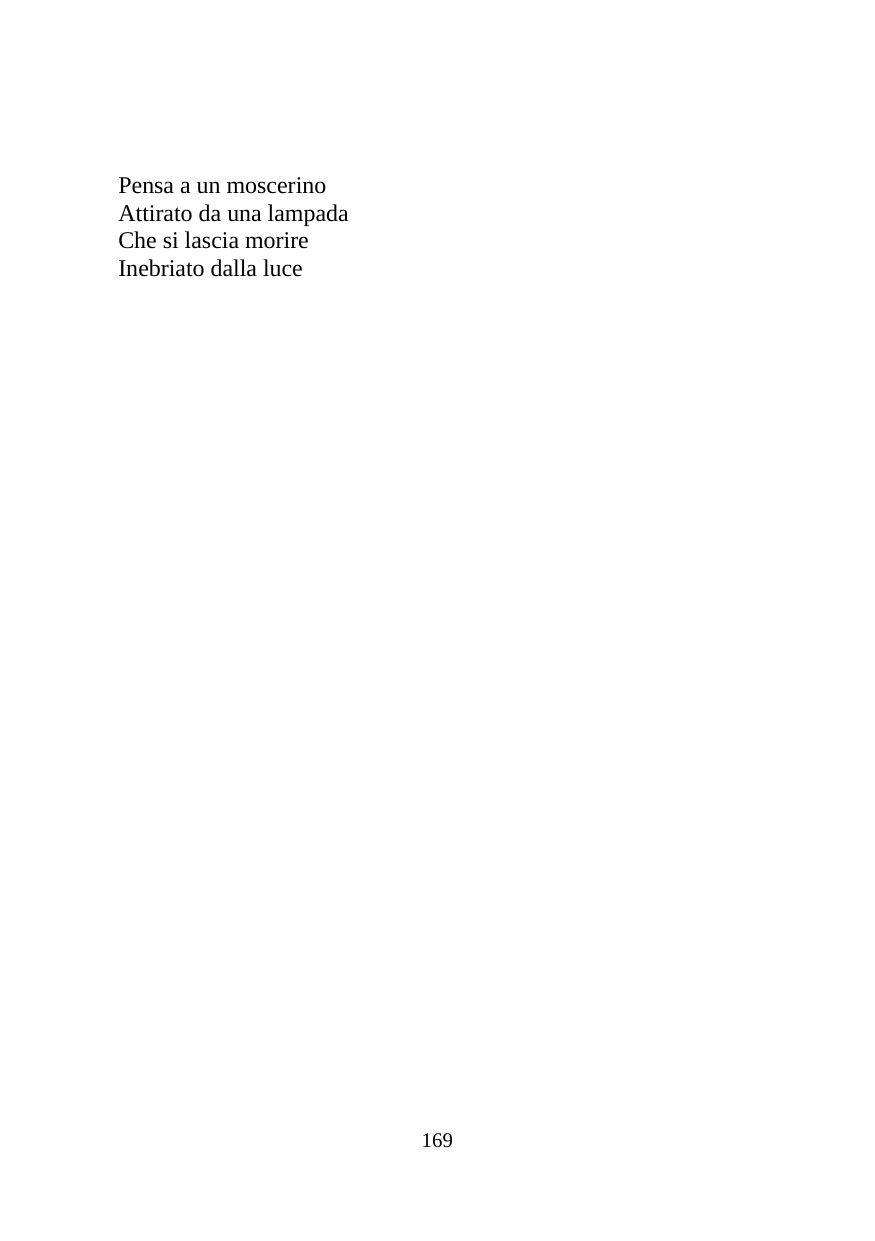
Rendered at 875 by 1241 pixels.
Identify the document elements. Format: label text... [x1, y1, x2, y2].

text Attirato da una lampada [88, 199, 786, 227]
text Che si lascia morire [88, 227, 786, 254]
text Pensa a un moscerino [88, 171, 786, 199]
text Inebriato dalla luce [88, 254, 786, 282]
